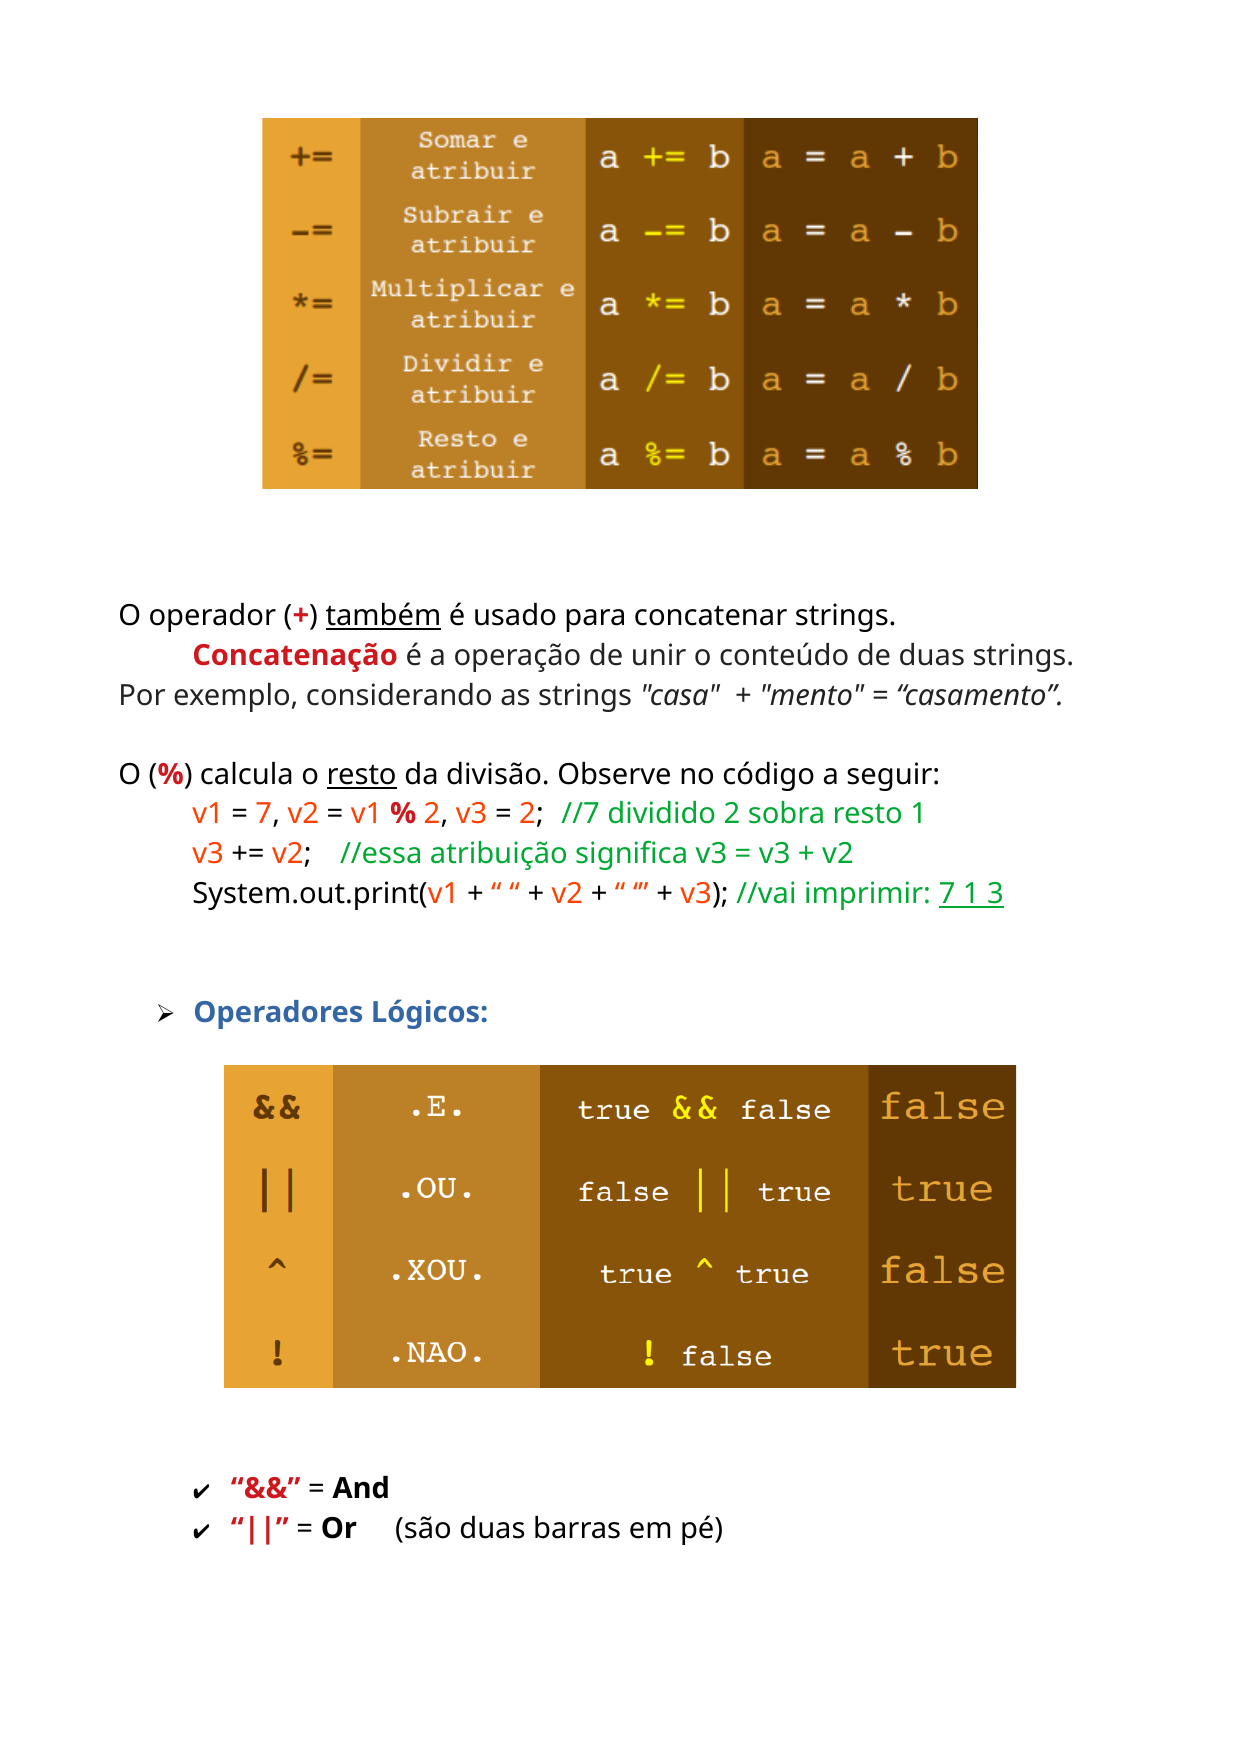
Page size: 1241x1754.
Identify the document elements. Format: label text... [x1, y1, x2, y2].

text v3 += v2; //essa atribuição significa v3 = v3 + v2 [118, 832, 1122, 872]
picture [224, 1065, 1017, 1388]
text v1 = 7, v2 = v1 % 2, v3 = 2; //7 dividido 2 sobra resto 1 [118, 793, 1122, 832]
picture [262, 118, 978, 489]
text O operador (+) também é usado para concatenar strings. [118, 594, 1122, 634]
list “&&” = And [193, 1467, 1122, 1507]
text System.out.print(v1 + “ “ + v2 + “ ‘” + v3); //vai imprimir: 7 1 3 [118, 872, 1122, 912]
text O (%) calcula o resto da divisão. Observe no código a seguir: [118, 753, 1122, 793]
list “||” = Or (são duas barras em pé) [193, 1507, 1122, 1547]
list Operadores Lógicos: [156, 991, 1122, 1065]
text Concatenação é a operação de unir o conteúdo de duas strings. Por exemplo, considerando as strings "casa" + "mento" = “casamento”. [118, 634, 1122, 713]
